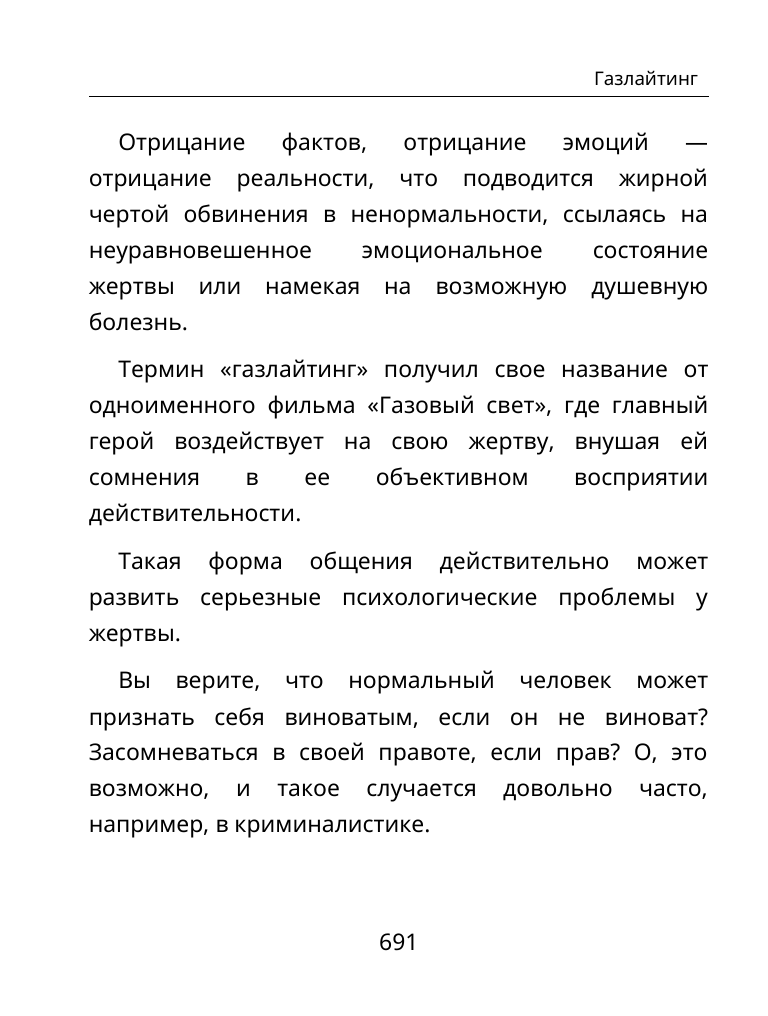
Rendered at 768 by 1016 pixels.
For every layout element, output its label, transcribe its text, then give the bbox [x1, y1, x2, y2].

text Термин «газлайтинг» получил свое название от одноименного фильма «Газовый свет», где главный герой воздействует на свою жертву, внушая ей сомнения в ее объективном восприятии действительности. [88, 353, 709, 528]
text Такая форма общения действительно может развить серьезные психологические проблемы у жертвы. [88, 545, 709, 648]
text Отрицание фактов, отрицание эмоций — отрицание реальности, что подводится жирной чертой обвинения в ненормальности, ссылаясь на неуравновешенное эмоциональное состояние жертвы или намекая на возможную душевную болезнь. [88, 126, 709, 337]
text Вы верите, что нормальный человек может признать себя виноватым, если он не виноват? Засомневаться в своей правоте, если прав? О, это возможно, и такое случается довольно часто, например, в криминалистике. [88, 664, 709, 839]
